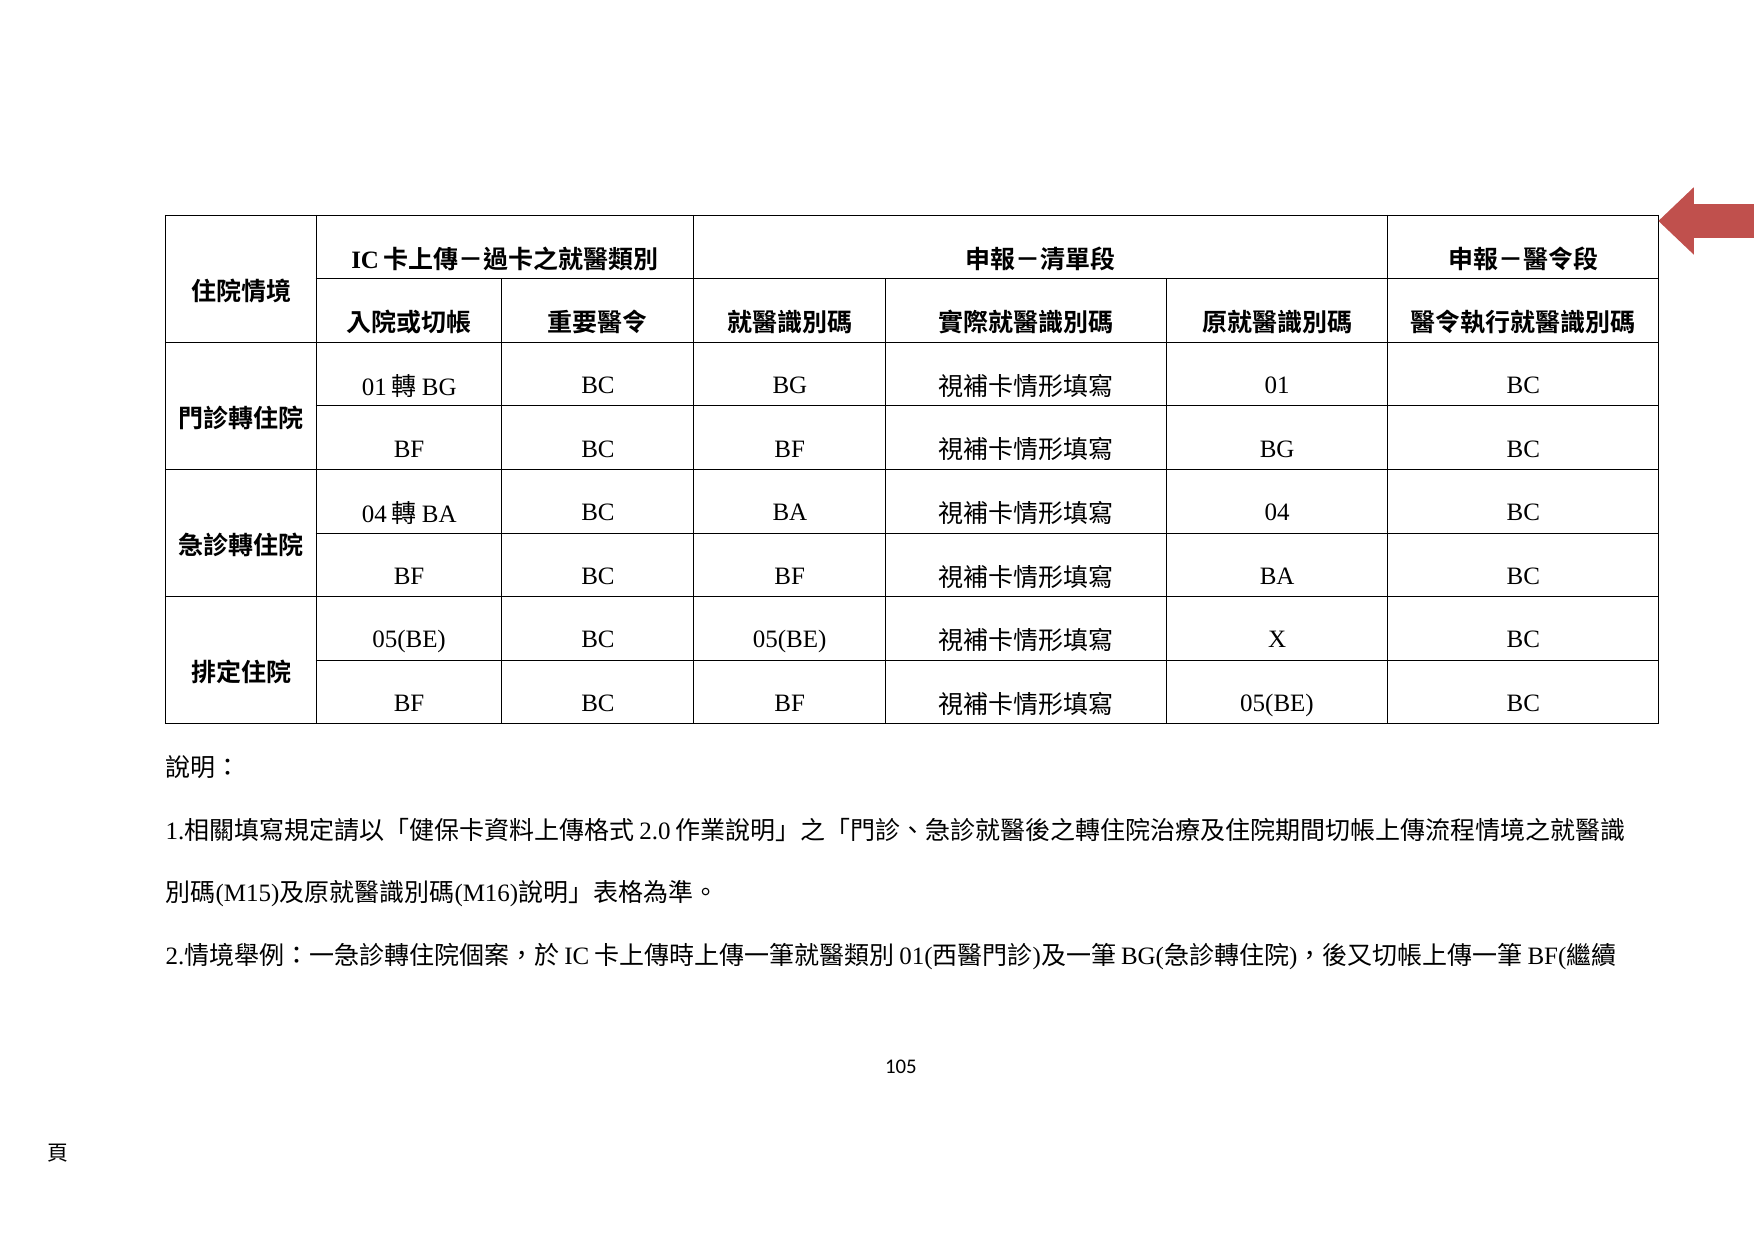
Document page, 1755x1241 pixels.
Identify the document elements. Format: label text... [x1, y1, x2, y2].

text 2.情境舉例：一急診轉住院個案，於IC卡上傳時上傳一筆就醫類別01(西醫門診)及一筆BG(急診轉住院)，後又切帳上傳一筆BF(繼續 [165, 912, 1636, 974]
table_header IC卡上傳－過卡之就醫類別 [317, 216, 693, 278]
text 說明： [165, 724, 1636, 787]
table_header 申報－清單段 [694, 216, 1387, 278]
table_cell 04 [1167, 470, 1387, 532]
table_cell 急診轉住院 [166, 470, 316, 596]
table_cell BF [694, 406, 885, 469]
table_cell BA [694, 470, 885, 532]
table_cell BC [1388, 406, 1658, 469]
table_cell 視補卡情形填寫 [886, 343, 1166, 405]
table_cell 視補卡情形填寫 [886, 661, 1166, 723]
table_cell BC [1388, 597, 1658, 659]
table_cell BC [1388, 470, 1658, 532]
table_cell 醫令執行就醫識別碼 [1388, 279, 1658, 342]
table_cell BC [502, 470, 693, 532]
table_cell 就醫識別碼 [694, 279, 885, 342]
table_header 申報－醫令段 [1388, 216, 1658, 278]
table_cell 重要醫令 [502, 279, 693, 342]
table_cell 視補卡情形填寫 [886, 406, 1166, 469]
table_cell 原就醫識別碼 [1167, 279, 1387, 342]
table_cell BC [502, 597, 693, 659]
table_cell 門診轉住院 [166, 343, 316, 469]
table_cell 05(BE) [317, 597, 501, 659]
table_cell 05(BE) [694, 597, 885, 659]
text 1.相關填寫規定請以「健保卡資料上傳格式2.0作業說明」之「門診、急診就醫後之轉住院治療及住院期間切帳上傳流程情境之就醫識別碼(M15)及原就醫識別碼(M16)說明」表格為準。 [165, 787, 1636, 912]
table_cell 實際就醫識別碼 [886, 279, 1166, 342]
table_header 住院情境 [166, 216, 316, 342]
table_cell 05(BE) [1167, 661, 1387, 723]
table_cell 排定住院 [166, 597, 316, 723]
table_cell BC [1388, 534, 1658, 596]
table_cell 入院或切帳 [317, 279, 501, 342]
table_cell BG [694, 343, 885, 405]
table_cell BF [694, 534, 885, 596]
table_cell BC [502, 406, 693, 469]
table_cell BC [502, 343, 693, 405]
table_cell 01轉BG [317, 343, 501, 405]
table_cell BF [317, 534, 501, 596]
table_cell 視補卡情形填寫 [886, 597, 1166, 659]
table_cell BA [1167, 534, 1387, 596]
table_cell 04轉BA [317, 470, 501, 532]
table_cell 視補卡情形填寫 [886, 534, 1166, 596]
table_cell 視補卡情形填寫 [886, 470, 1166, 532]
table_cell BC [502, 661, 693, 723]
table_cell BC [1388, 661, 1658, 723]
table_cell BF [694, 661, 885, 723]
table_cell BC [502, 534, 693, 596]
table_cell BC [1388, 343, 1658, 405]
table_cell 01 [1167, 343, 1387, 405]
table_cell BG [1167, 406, 1387, 469]
table_cell BF [317, 661, 501, 723]
table_cell X [1167, 597, 1387, 659]
table_cell BF [317, 406, 501, 469]
